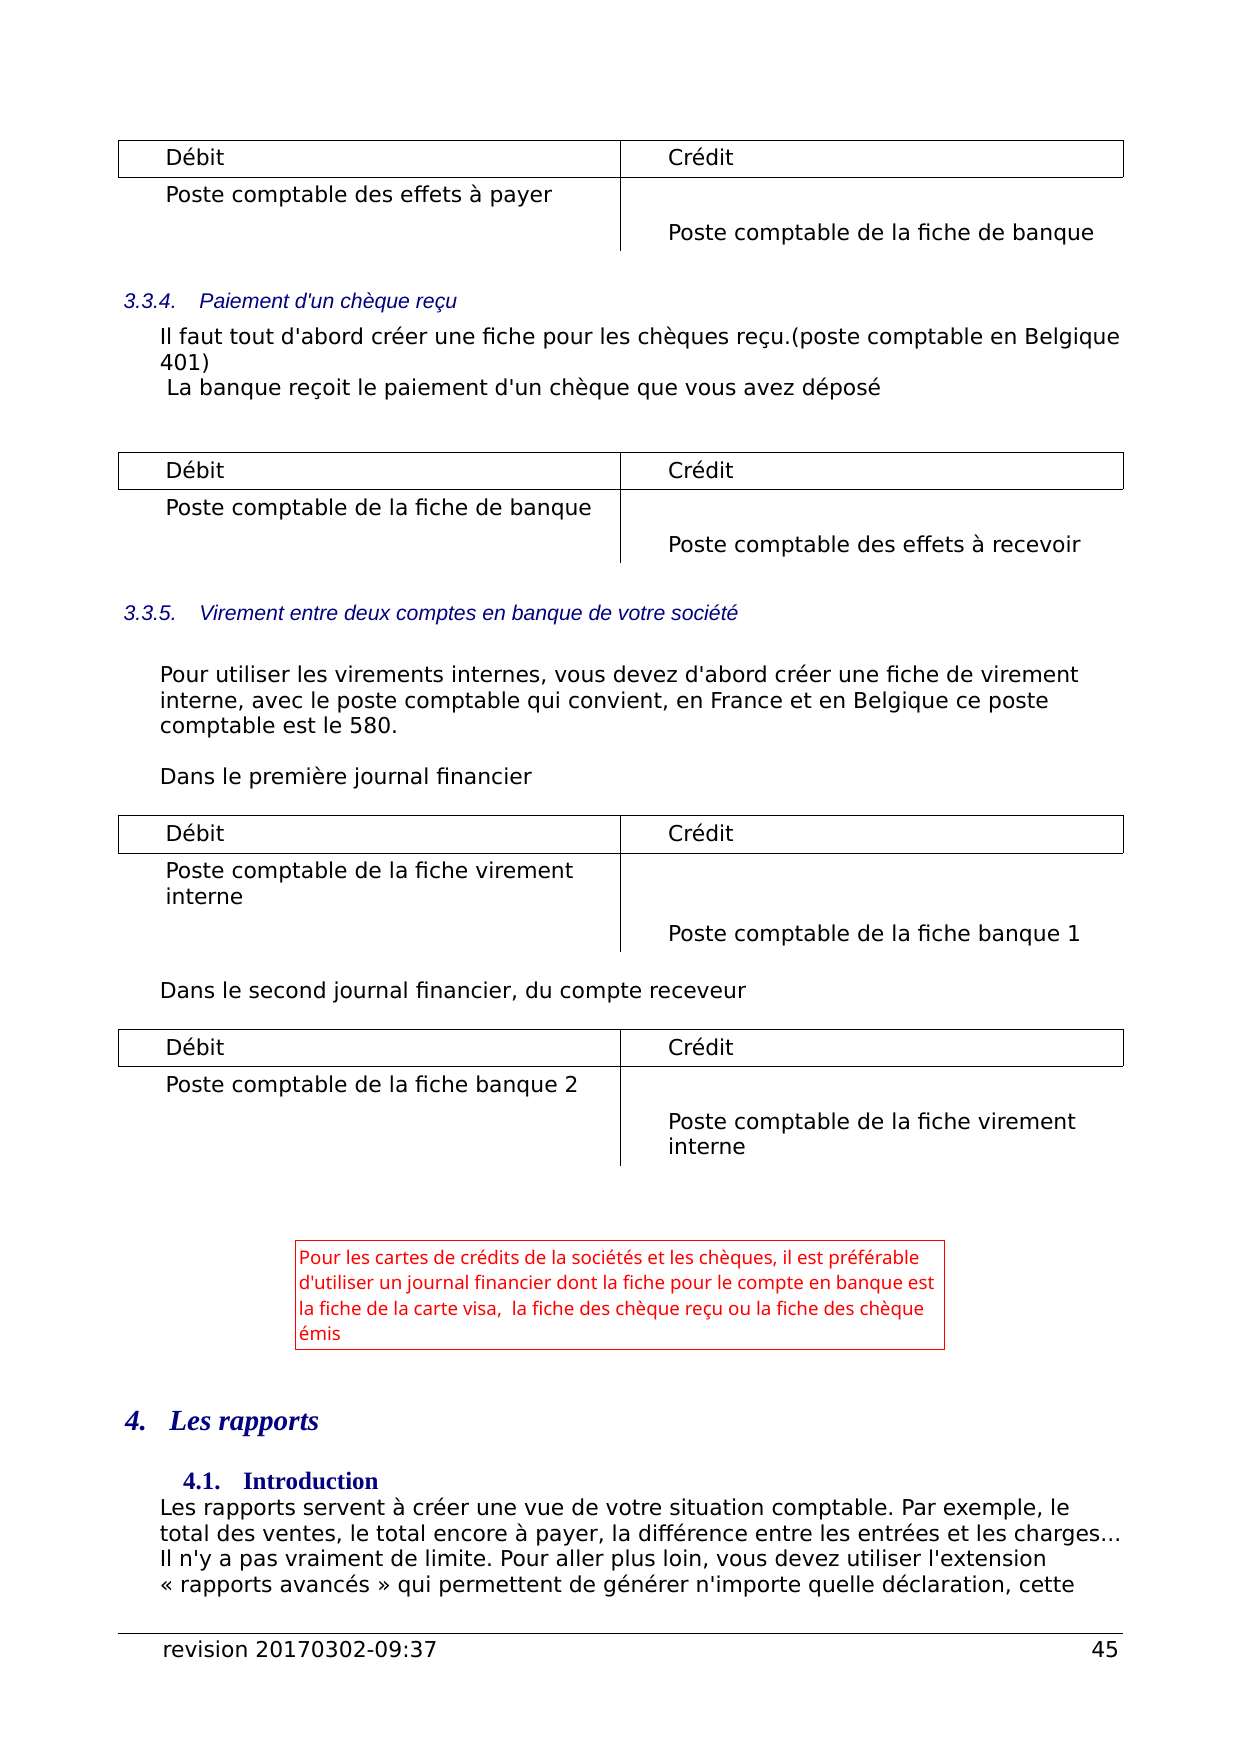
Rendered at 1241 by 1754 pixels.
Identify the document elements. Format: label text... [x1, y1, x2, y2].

table_cell Poste comptable des effets à recevoir [621, 526, 1123, 563]
text Les rapports servent à créer une vue de votre situation comptable. Par exemple, le total des ventes, le total encore à payer, la différence entre les entrées et les charges... Il n'y a pas vraiment de limite. Pour aller plus loin, vous devez utiliser l'extension « rapports avancés » qui permettent de générer n'importe quelle déclaration, cette [159, 1495, 1123, 1597]
text Dans le second journal financier, du compte receveur [159, 978, 1123, 1003]
table_cell Poste comptable de la fiche banque 1 [621, 915, 1123, 952]
text La banque reçoit le paiement d'un chèque que vous avez déposé [159, 375, 1123, 401]
table_header Crédit [621, 453, 1123, 489]
text Pour les cartes de crédits de la sociétés et les chèques, il est préférable d'utiliser un journal financier dont la fiche pour le compte en banque est la fiche de la carte visa, la fiche des chèque reçu ou la fiche des chèque émis [296, 1241, 944, 1349]
table_header Débit [119, 141, 620, 177]
text Dans le première journal financier [159, 764, 1123, 790]
table_header Crédit [621, 141, 1123, 177]
table_cell Poste comptable de la fiche de banque [118, 490, 620, 526]
subtitle Les rapports [117, 1403, 1123, 1437]
table_cell Poste comptable de la fiche virement interne [621, 1103, 1123, 1166]
table_cell [621, 854, 1123, 915]
table_cell Poste comptable de la fiche virement interne [118, 854, 620, 915]
table_cell Poste comptable de la fiche de banque [621, 214, 1123, 251]
table_cell [621, 178, 1123, 214]
table_header Débit [119, 816, 620, 853]
table_cell [118, 526, 620, 563]
subtitle Virement entre deux comptes en banque de votre société [117, 601, 1123, 625]
table_cell Poste comptable des effets à payer [118, 178, 620, 214]
table_cell [118, 915, 620, 952]
table_header Crédit [621, 816, 1123, 853]
subtitle Introduction [177, 1466, 1123, 1495]
text Pour utiliser les virements internes, vous devez d'abord créer une fiche de virement interne, avec le poste comptable qui convient, en France et en Belgique ce poste comptable est le 580. [159, 662, 1123, 739]
table_cell [118, 214, 620, 251]
table_cell Poste comptable de la fiche banque 2 [118, 1067, 620, 1103]
table_cell [621, 490, 1123, 526]
table_header Débit [119, 1030, 620, 1066]
text Il faut tout d'abord créer une fiche pour les chèques reçu.(poste comptable en Belgique 401) [159, 324, 1123, 375]
table_header Débit [119, 453, 620, 489]
table_cell [118, 1103, 620, 1166]
subtitle Paiement d'un chèque reçu [117, 288, 1123, 313]
table_header Crédit [621, 1030, 1123, 1066]
table_cell [621, 1067, 1123, 1103]
